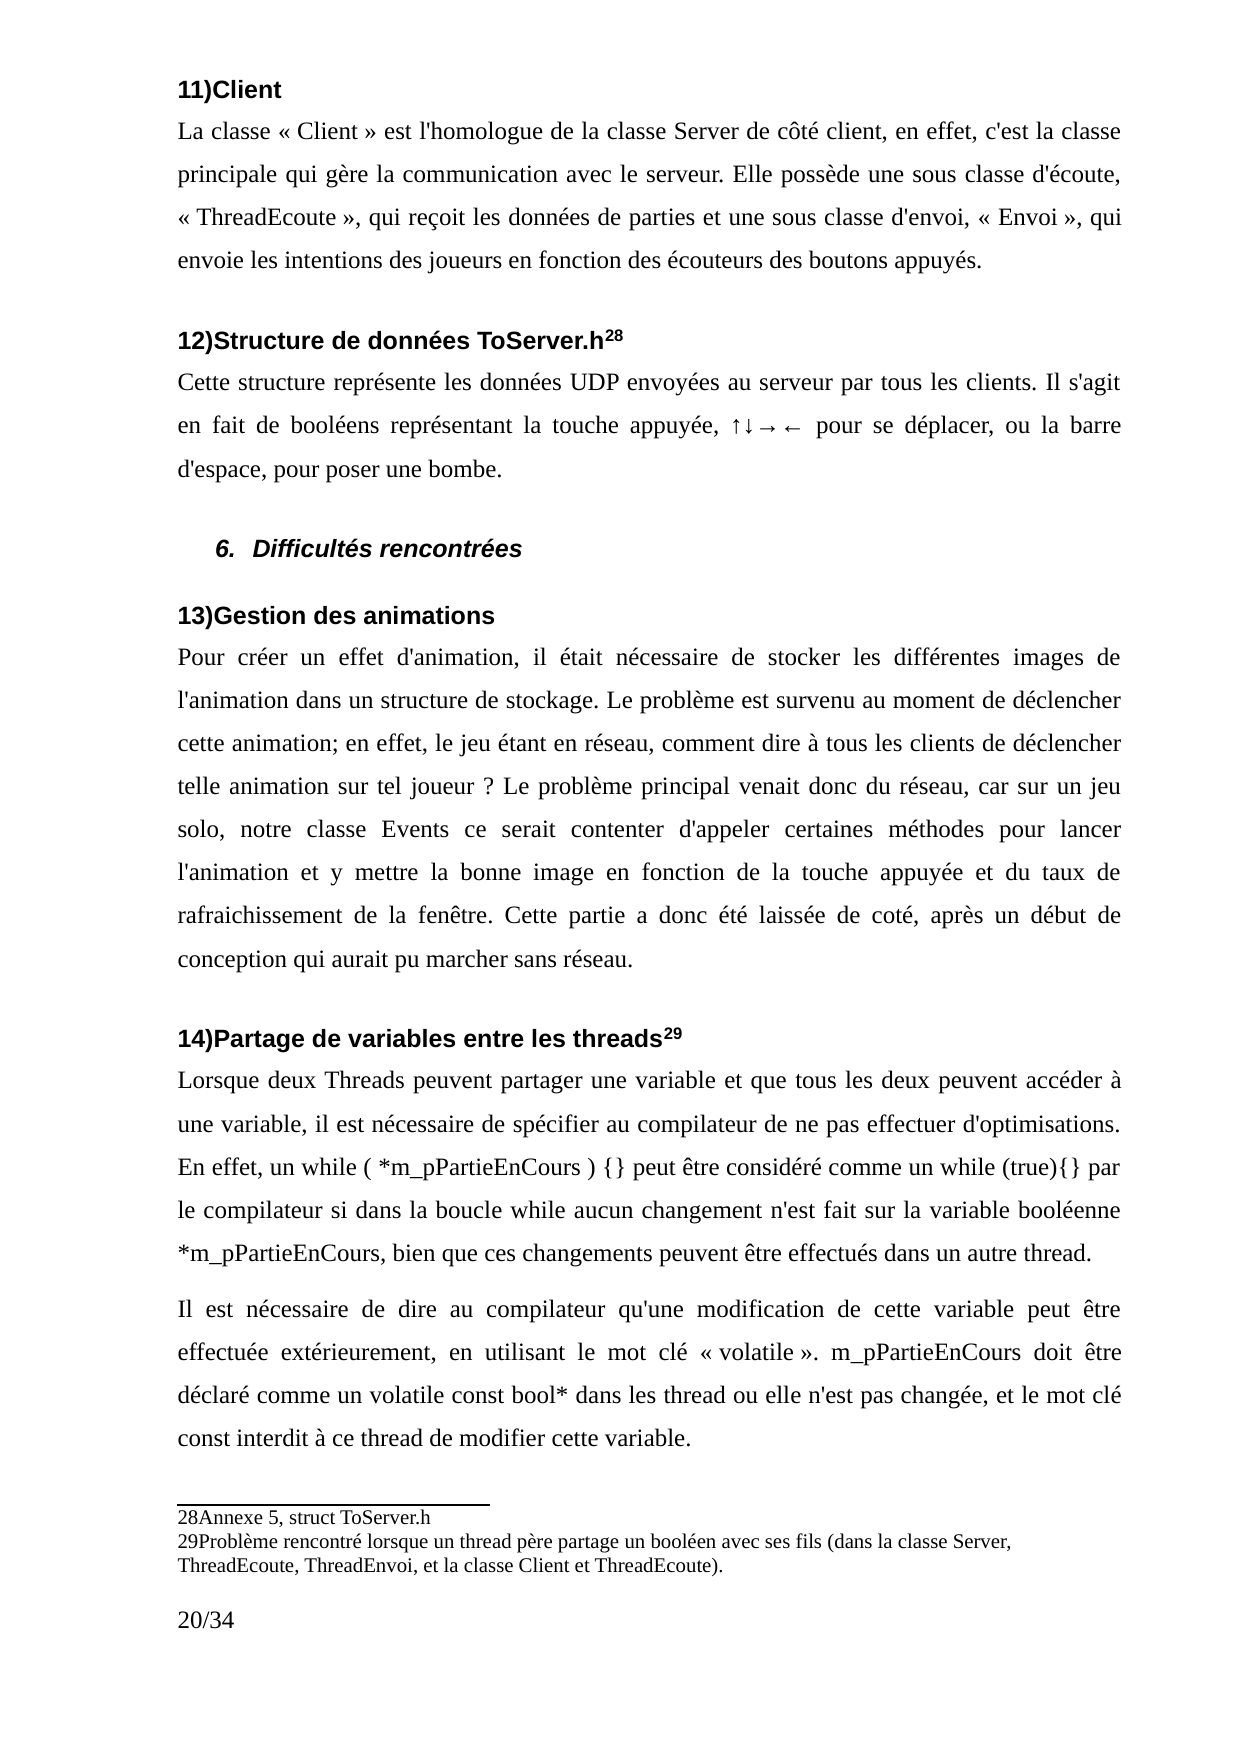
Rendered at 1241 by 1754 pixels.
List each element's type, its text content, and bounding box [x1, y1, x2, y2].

subtitle Gestion des animations [177, 601, 1122, 629]
text Cette structure représente les données UDP envoyées au serveur par tous les clients. Il s'agit en fait de booléens représentant la touche appuyée, ↑↓→← pour se déplacer, ou la barre d'espace, pour poser une bombe. [177, 367, 1122, 482]
subtitle Partage de variables entre les threads [177, 1024, 1122, 1053]
text La classe « Client » est l'homologue de la classe Server de côté client, en effet, c'est la classe principale qui gère la communication avec le serveur. Elle possède une sous classe d'écoute, « ThreadEcoute », qui reçoit les données de parties et une sous classe d'envoi, « Envoi », qui envoie les intentions des joueurs en fonction des écouteurs des boutons appuyés. [177, 116, 1122, 274]
text Il est nécessaire de dire au compilateur qu'une modification de cette variable peut être effectuée extérieurement, en utilisant le mot clé « volatile ». m_pPartieEnCours doit être déclaré comme un volatile const bool* dans les thread ou elle n'est pas changée, et le mot clé const interdit à ce thread de modifier cette variable. [177, 1294, 1122, 1452]
subtitle Structure de données ToServer.h [177, 326, 1122, 355]
text Annexe 5, struct ToServer.h [177, 1505, 1122, 1529]
subtitle Difficultés rencontrées [215, 534, 1122, 563]
text Pour créer un effet d'animation, il était nécessaire de stocker les différentes images de l'animation dans un structure de stockage. Le problème est survenu au moment de déclencher cette animation; en effet, le jeu étant en réseau, comment dire à tous les clients de déclencher telle animation sur tel joueur ? Le problème principal venait donc du réseau, car sur un jeu solo, notre classe Events ce serait contenter d'appeler certaines méthodes pour lancer l'animation et y mettre la bonne image en fonction de la touche appuyée et du taux de rafraichissement de la fenêtre. Cette partie a donc été laissée de coté, après un début de conception qui aurait pu marcher sans réseau. [177, 642, 1122, 972]
text Lorsque deux Threads peuvent partager une variable et que tous les deux peuvent accéder à une variable, il est nécessaire de spécifier au compilateur de ne pas effectuer d'optimisations. En effet, un while ( *m_pPartieEnCours ) {} peut être considéré comme un while (true){} par le compilateur si dans la boucle while aucun changement n'est fait sur la variable booléenne *m_pPartieEnCours, bien que ces changements peuvent être effectués dans un autre thread. [177, 1066, 1122, 1267]
text Problème rencontré lorsque un thread père partage un booléen avec ses fils (dans la classe Server, ThreadEcoute, ThreadEnvoi, et la classe Client et ThreadEcoute). [177, 1529, 1122, 1577]
subtitle Client [177, 75, 1122, 104]
